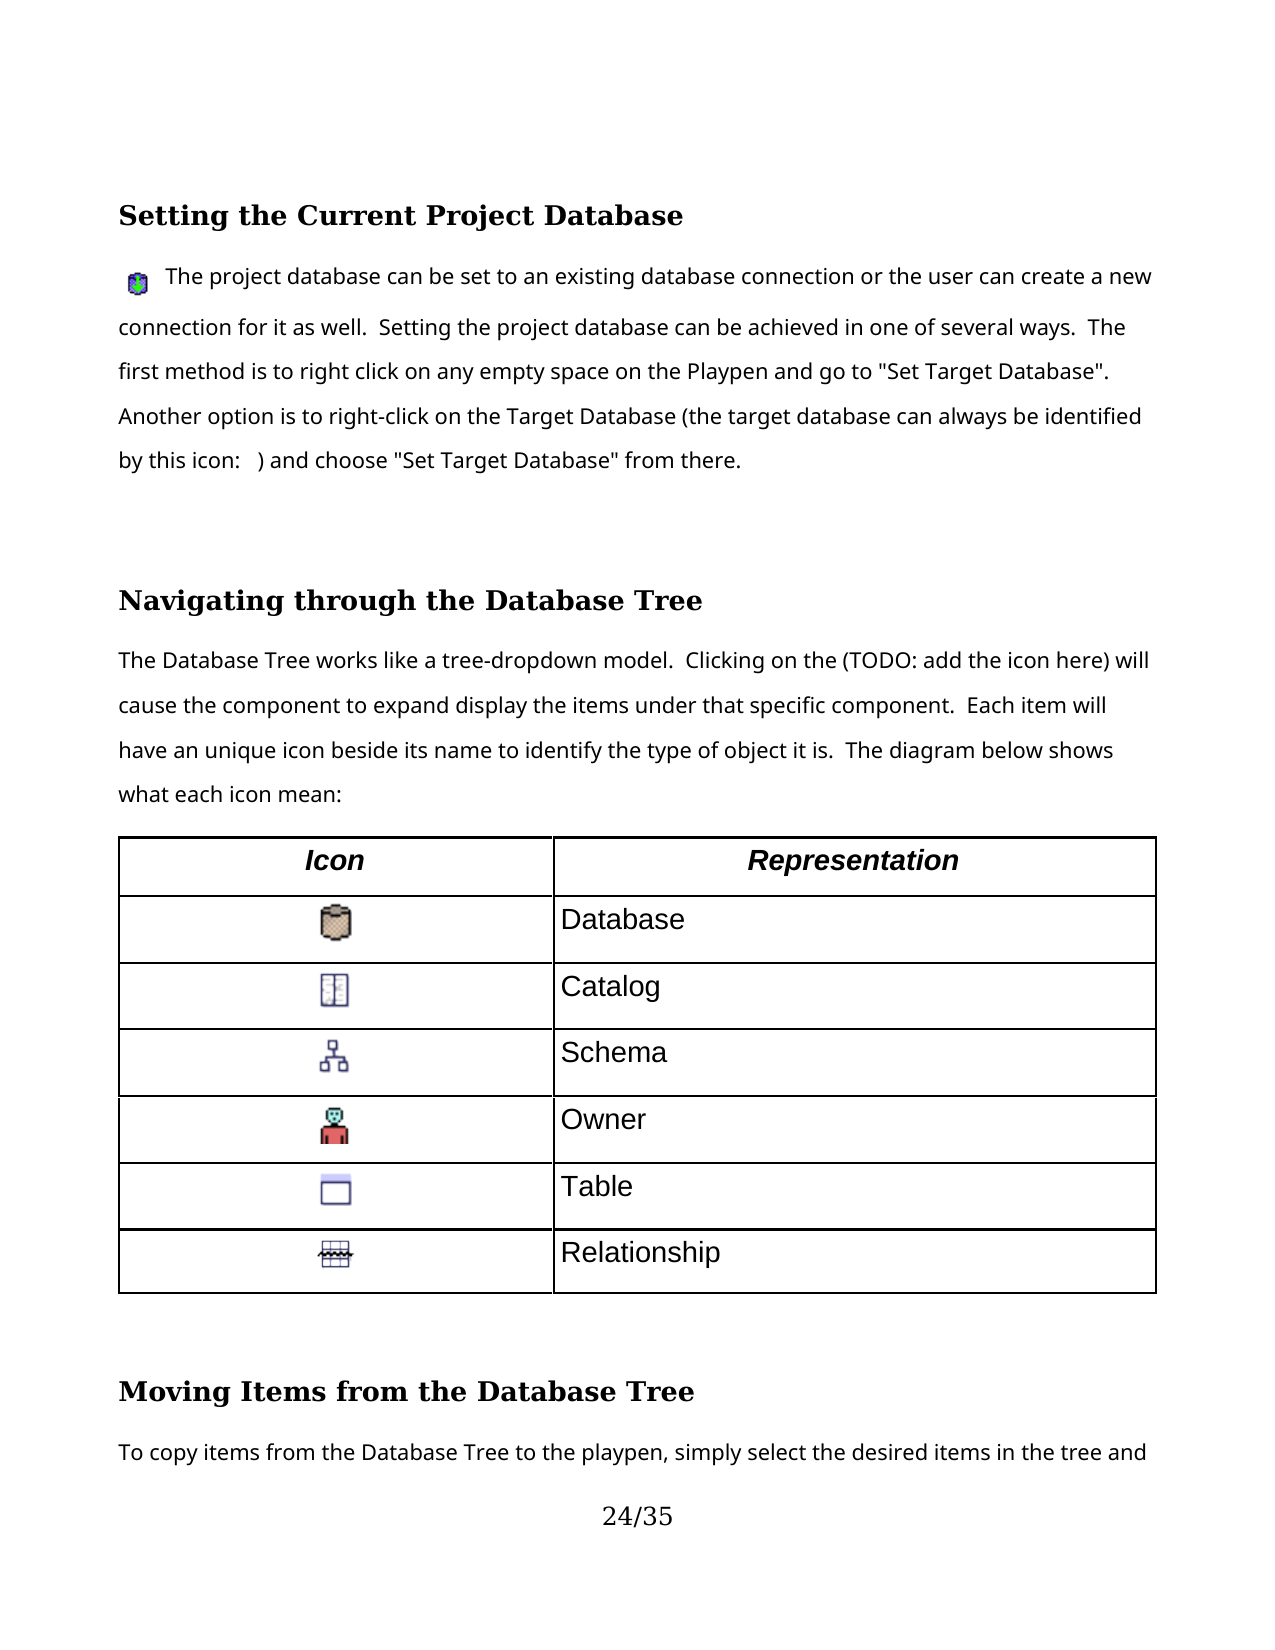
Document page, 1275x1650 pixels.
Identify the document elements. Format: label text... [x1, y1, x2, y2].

subtitle Navigating through the Database Tree [118, 585, 1157, 617]
table_cell [120, 1030, 552, 1095]
text To copy items from the Database Tree to the playpen, simply select the desired items in the tree and [118, 1437, 1157, 1466]
picture [316, 1103, 357, 1144]
table_cell Owner [555, 1098, 1155, 1162]
picture [317, 1236, 356, 1274]
subtitle Moving Items from the Database Tree [118, 1376, 1157, 1408]
table_cell [120, 964, 552, 1028]
text The Database Tree works like a tree-dropdown model. Clicking on the (TODO: add the icon here) will cause the component to expand display the items under that specific component. Each item will have an unique icon beside its name to identify the type of object it is. The diagram below shows what each icon mean: [118, 645, 1157, 809]
table_cell Relationship [555, 1231, 1155, 1292]
table_cell Table [555, 1164, 1155, 1228]
picture [316, 1169, 357, 1211]
picture [315, 1036, 357, 1078]
subtitle Setting the Current Project Database [118, 200, 1157, 232]
table_cell [120, 897, 552, 962]
table_cell [120, 1164, 552, 1228]
table_cell [120, 1098, 552, 1162]
table_cell Database [555, 897, 1155, 962]
table_cell [120, 1231, 552, 1292]
table_cell Schema [555, 1030, 1155, 1095]
picture [125, 271, 150, 297]
table_cell Catalog [555, 964, 1155, 1028]
picture [316, 902, 357, 944]
text The project database can be set to an existing database connection or the user can create a new connection for it as well. Setting the project database can be achieved in one of several ways. The first method is to right click on any empty space on the Playpen and go to "Set Target Database". Another option is to right-click on the Target Database (the target database can always be identified by this icon: ) and choose "Set Target Database" from there. [118, 261, 1157, 475]
table_header Representation [555, 839, 1155, 895]
table_header Icon [120, 839, 552, 895]
picture [316, 969, 357, 1010]
